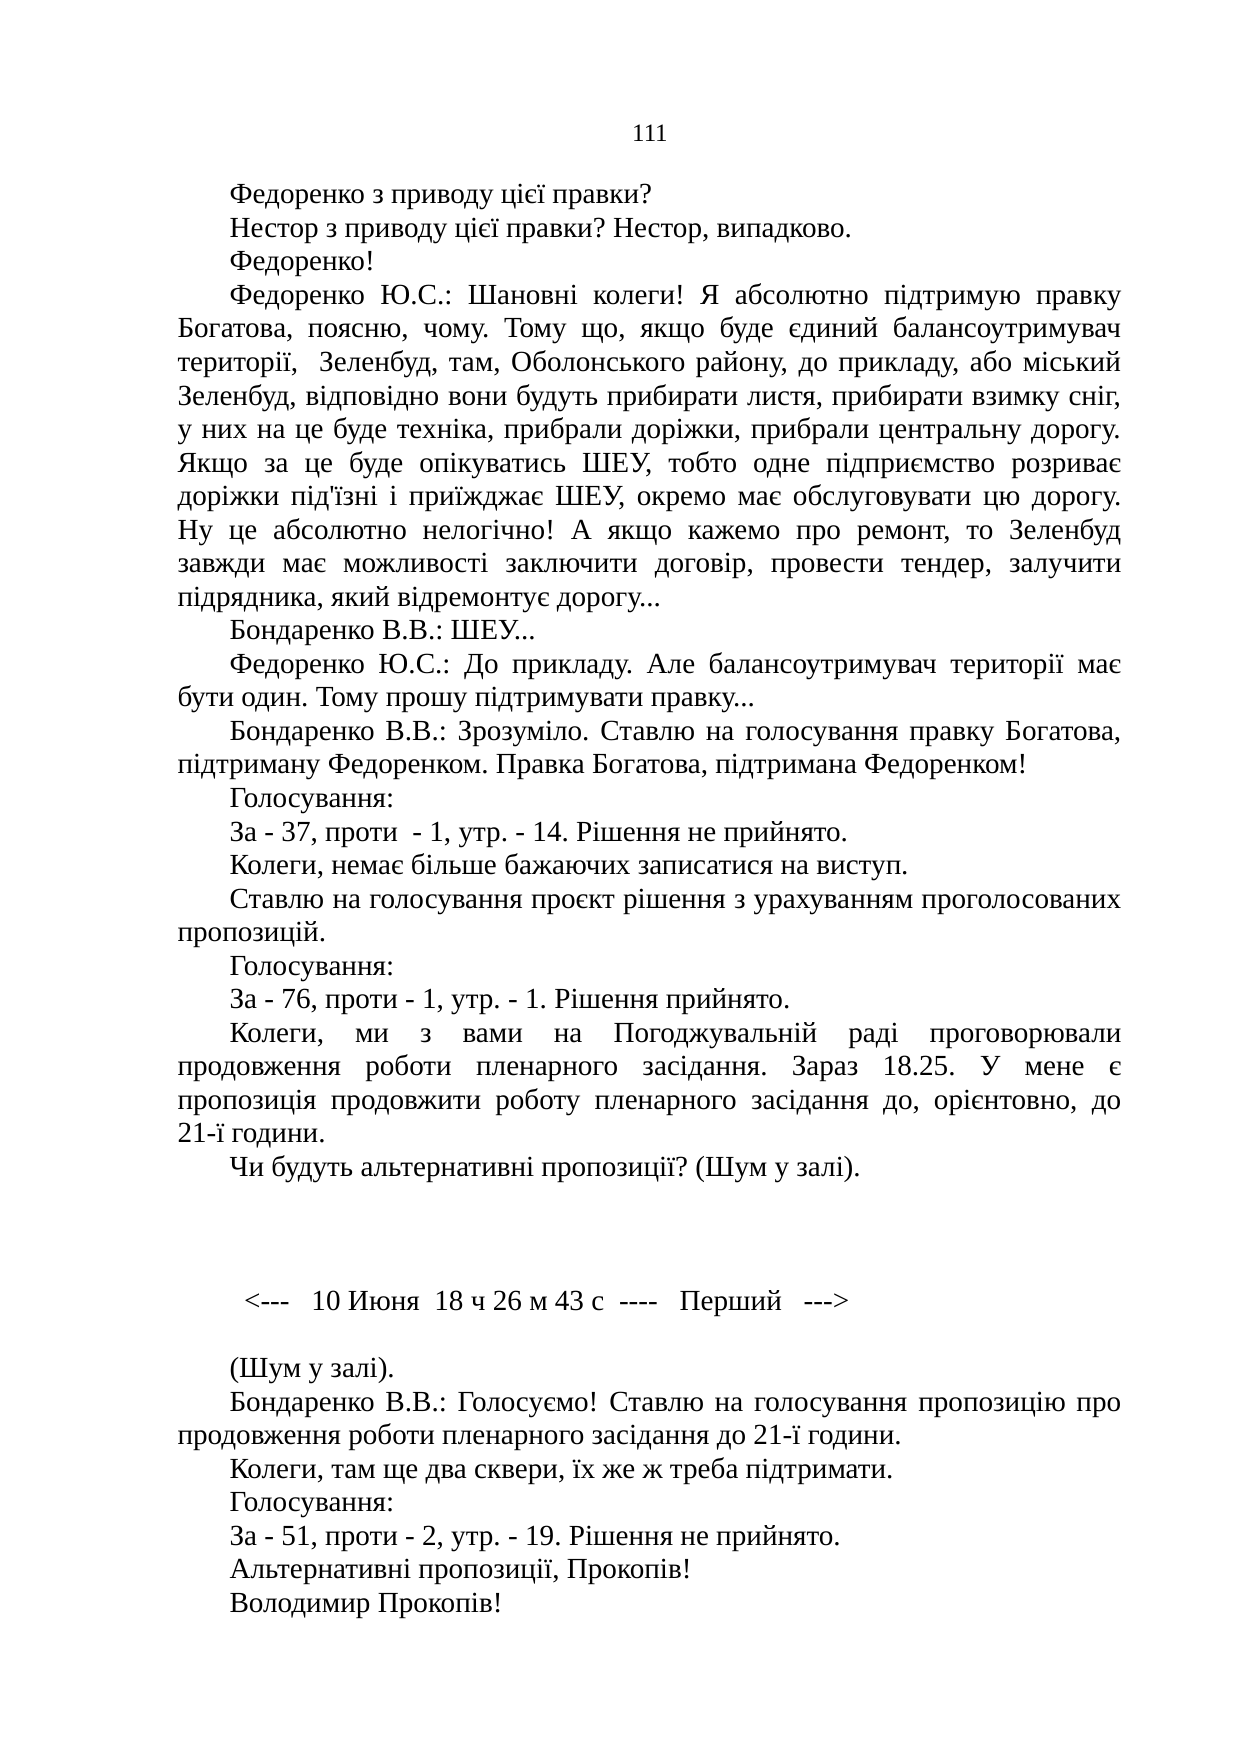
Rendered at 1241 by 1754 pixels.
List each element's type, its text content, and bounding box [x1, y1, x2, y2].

text <--- 10 Июня 18 ч 26 м 43 с ---- Перший ---> [177, 1283, 1122, 1317]
text Колеги, немає більше бажаючих записатися на виступ. [177, 847, 1122, 881]
text Бондаренко В.В.: Зрозуміло. Ставлю на голосування правку Богатова, підтриману Федоренком. Правка Богатова, підтримана Федоренком! [177, 713, 1122, 780]
text Володимир Прокопів! [177, 1585, 1122, 1619]
text Бондаренко В.В.: ШЕУ... [177, 612, 1122, 646]
text Федоренко Ю.С.: До прикладу. Але балансоутримувач території має бути один. Тому прошу підтримувати правку... [177, 646, 1122, 713]
text Нестор з приводу цієї правки? Нестор, випадково. [177, 210, 1122, 243]
text За - 51, проти - 2, утр. - 19. Рішення не прийнято. [177, 1518, 1122, 1552]
text Федоренко! [177, 243, 1122, 277]
text (Шум у залі). [177, 1350, 1122, 1384]
text Голосування: [177, 1484, 1122, 1518]
text Чи будуть альтернативні пропозиції? (Шум у залі). [177, 1149, 1122, 1183]
text Голосування: [177, 780, 1122, 814]
text Голосування: [177, 948, 1122, 981]
text Бондаренко В.В.: Голосуємо! Ставлю на голосування пропозицію про продовження роботи пленарного засідання до 21-ї години. [177, 1384, 1122, 1451]
text За - 76, проти - 1, утр. - 1. Рішення прийнято. [177, 981, 1122, 1015]
text За - 37, проти - 1, утр. - 14. Рішення не прийнято. [177, 814, 1122, 847]
text Федоренко з приводу цієї правки? [177, 176, 1122, 210]
text Альтернативні пропозиції, Прокопів! [177, 1552, 1122, 1585]
text Колеги, ми з вами на Погоджувальній раді проговорювали продовження роботи пленарного засідання. Зараз 18.25. У мене є пропозиція продовжити роботу пленарного засідання до, орієнтовно, до 21-ї години. [177, 1015, 1122, 1149]
text Колеги, там ще два сквери, їх же ж треба підтримати. [177, 1451, 1122, 1484]
text Федоренко Ю.С.: Шановні колеги! Я абсолютно підтримую правку Богатова, поясню, чому. Тому що, якщо буде єдиний балансоутримувач території, Зеленбуд, там, Оболонського району, до прикладу, або міський Зеленбуд, відповідно вони будуть прибирати листя, прибирати взимку сніг, у них на це буде техніка, прибрали доріжки, прибрали центральну дорогу. Якщо за це буде опікуватись ШЕУ, тобто одне підприємство розриває доріжки під'їзні і приїжджає ШЕУ, окремо має обслуговувати цю дорогу. Ну це абсолютно нелогічно! А якщо кажемо про ремонт, то Зеленбуд завжди має можливості заключити договір, провести тендер, залучити підрядника, який відремонтує дорогу... [177, 277, 1122, 612]
text Ставлю на голосування проєкт рішення з урахуванням проголосованих пропозицій. [177, 881, 1122, 948]
